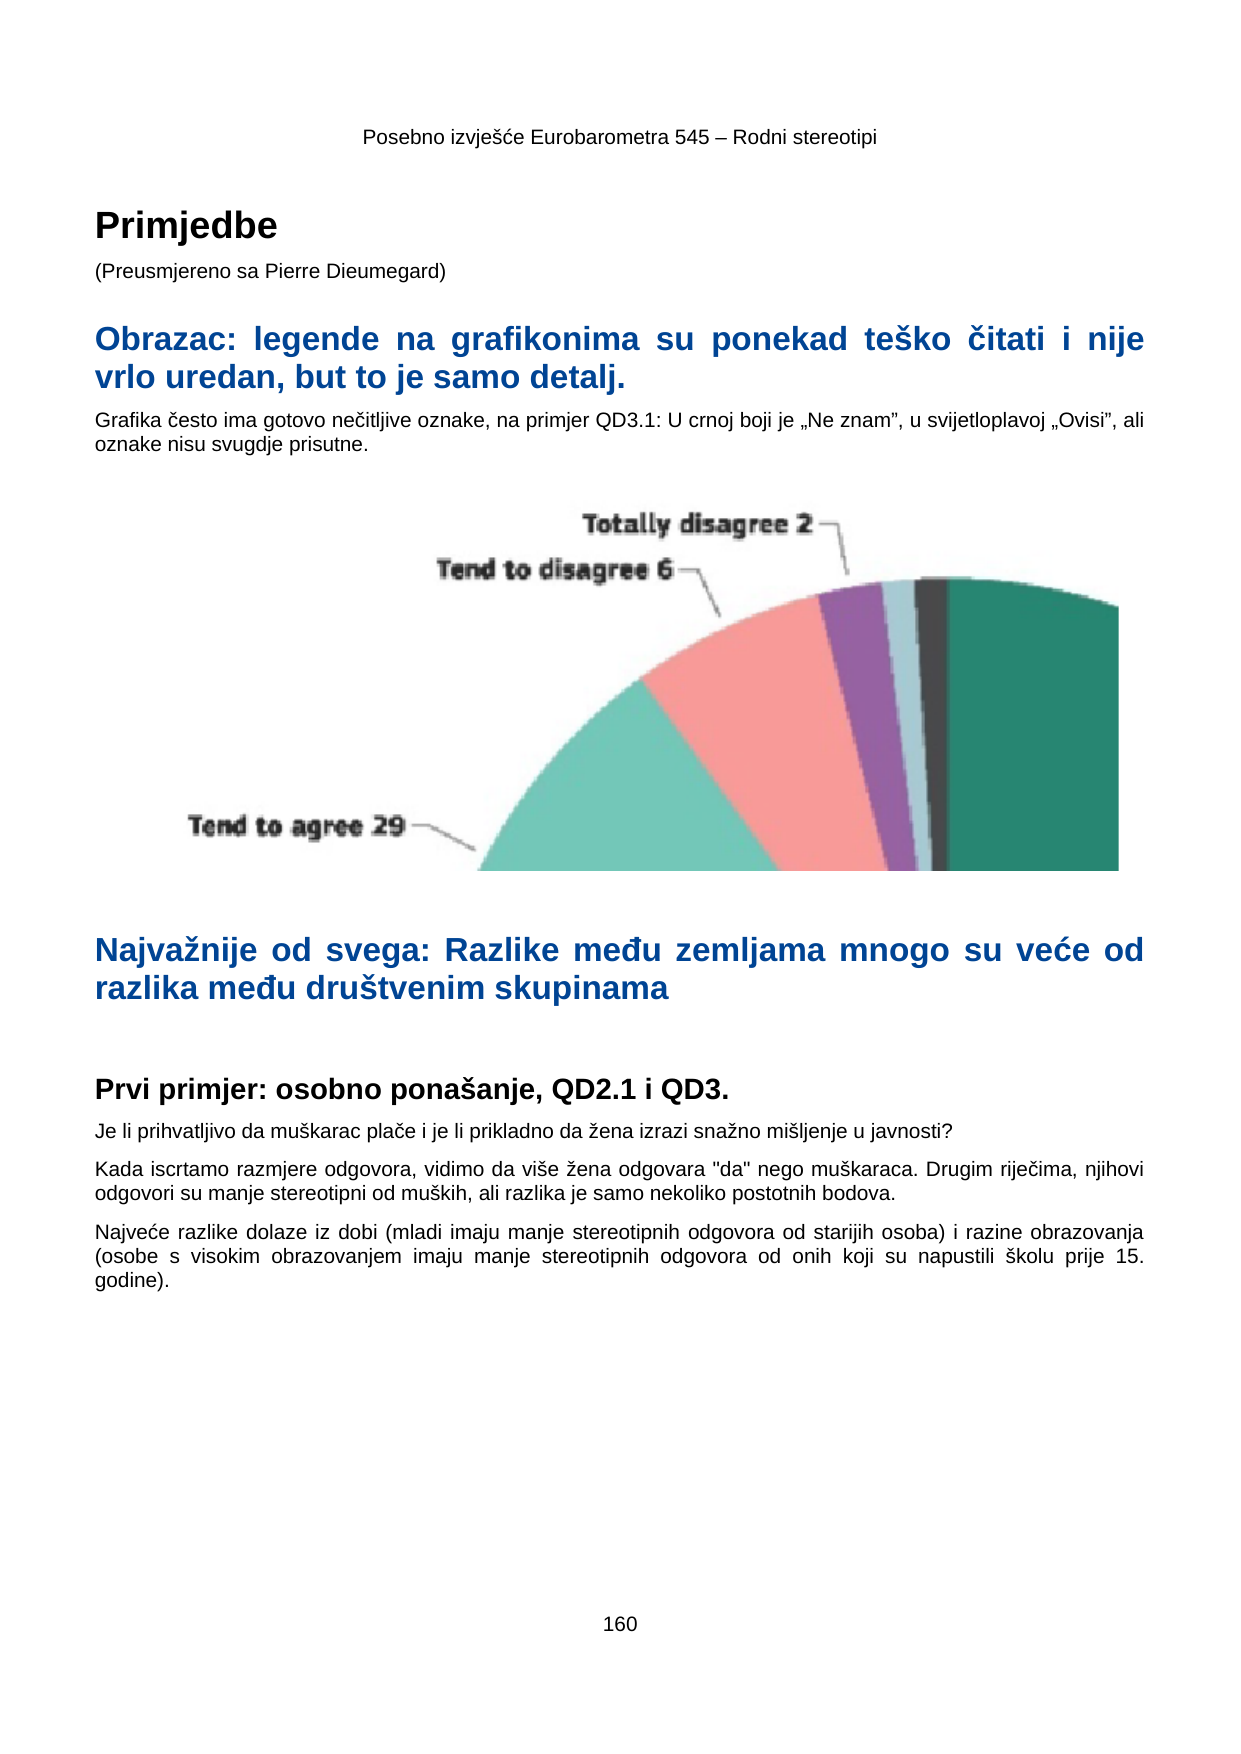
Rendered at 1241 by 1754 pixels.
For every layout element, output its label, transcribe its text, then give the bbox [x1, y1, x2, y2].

text (Preusmjereno sa Pierre Dieumegard) [94, 259, 1146, 283]
text Najveće razlike dolaze iz dobi (mladi imaju manje stereotipnih odgovora od starijih osoba) i razine obrazovanja (osobe s visokim obrazovanjem imaju manje stereotipnih odgovora od onih koji su napustili školu prije 15. godine). [94, 1219, 1146, 1291]
subtitle Primjedbe [94, 203, 1146, 247]
text Je li prihvatljivo da muškarac plače i je li prikladno da žena izrazi snažno mišljenje u javnosti? [94, 1118, 1146, 1142]
text Kada iscrtamo razmjere odgovora, vidimo da više žena odgovara "da" nego muškaraca. Drugim riječima, njihovi odgovori su manje stereotipni od muških, ali razlika je samo nekoliko postotnih bodova. [94, 1157, 1146, 1205]
subtitle Obrazac: legende na grafikonima su ponekad teško čitati i nije vrlo uredan, but to je samo detalj. [94, 318, 1146, 395]
text Grafika često ima gotovo nečitljive oznake, na primjer QD3.1: U crnoj boji je „Ne znam”, u svijetloplavoj „Ovisi”, ali oznake nisu svugdje prisutne. [94, 408, 1146, 456]
subtitle Prvi primjer: osobno ponašanje, QD2.1 i QD3. [94, 1072, 1146, 1106]
subtitle Najvažnije od svega: Razlike među zemljama mnogo su veće od razlika među društvenim skupinama [94, 930, 1146, 1007]
picture [121, 470, 1119, 871]
